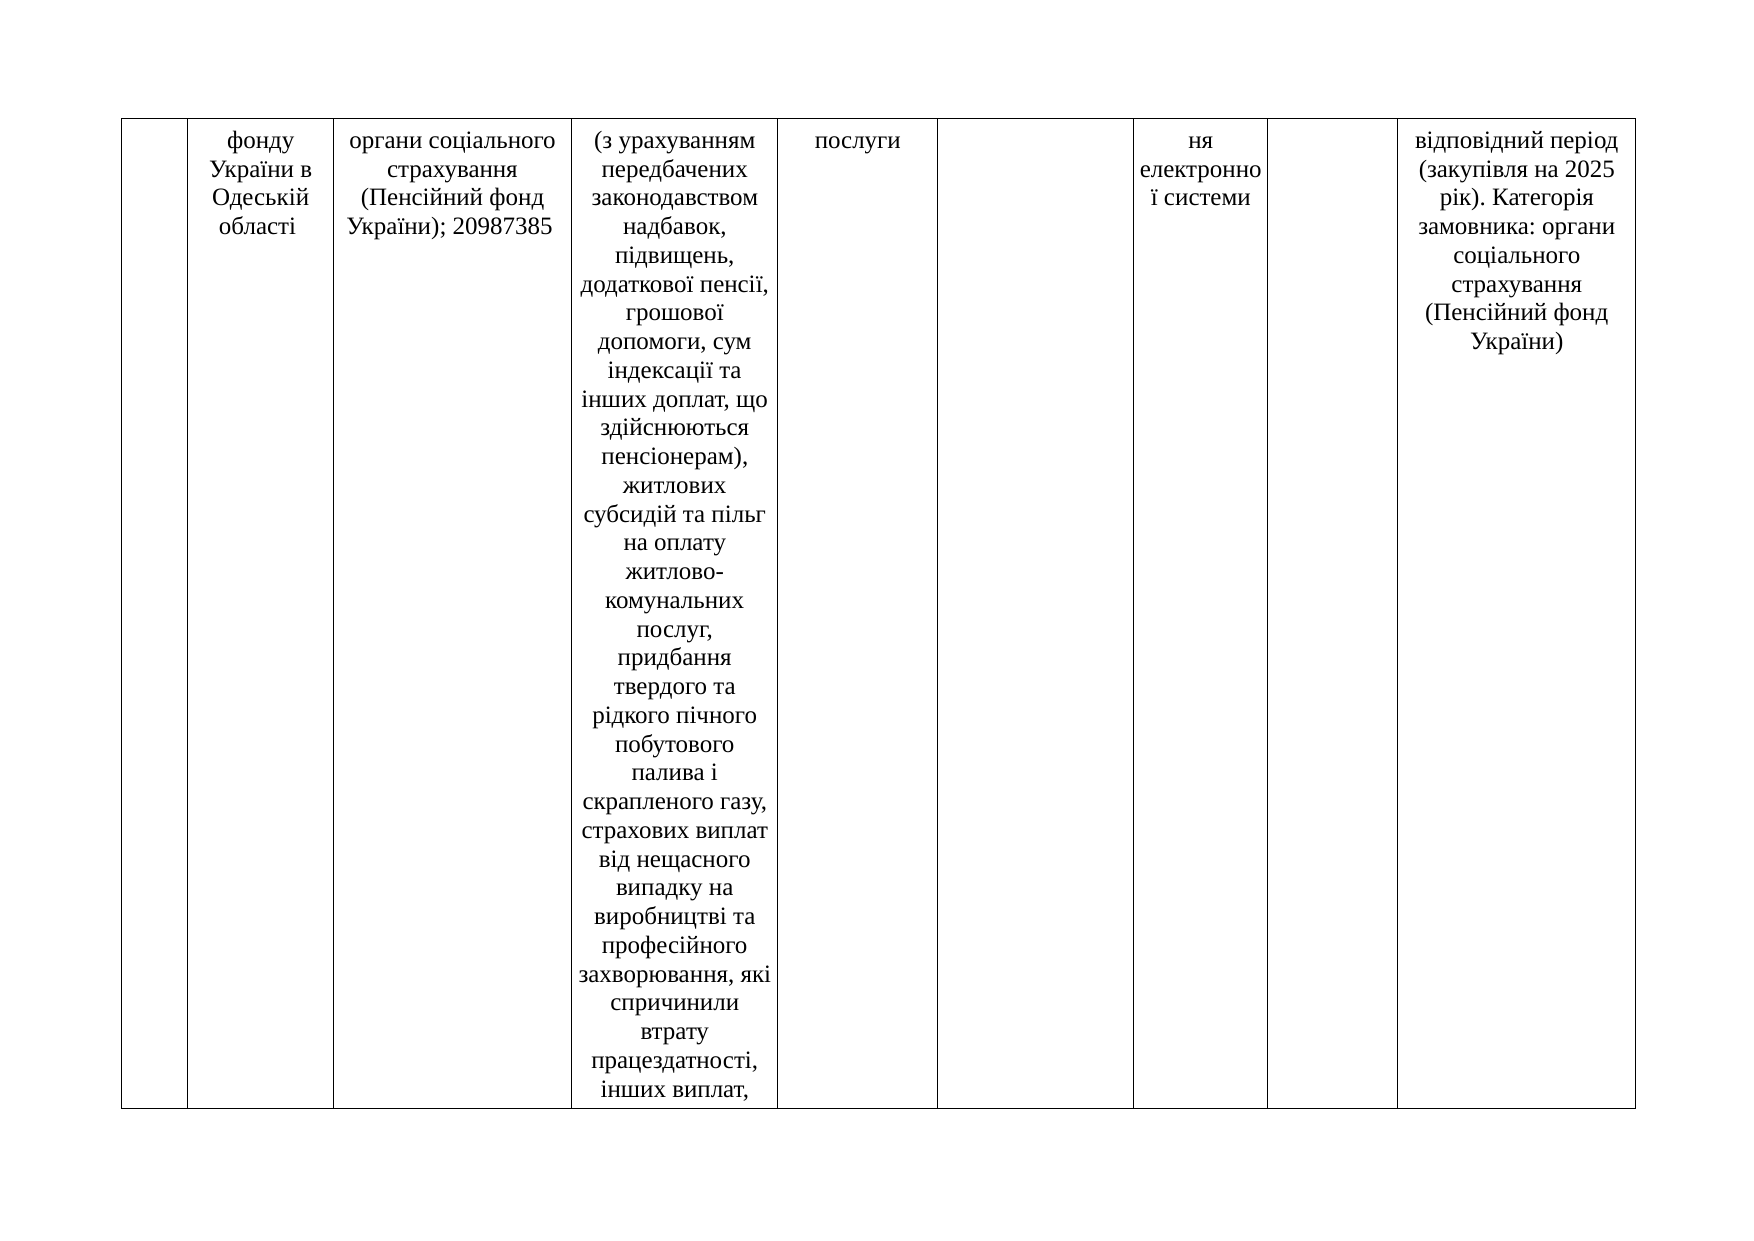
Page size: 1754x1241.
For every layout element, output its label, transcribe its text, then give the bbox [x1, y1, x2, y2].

table_cell фонду України в Одеській області [188, 119, 333, 1108]
table_cell ня електронної системи [1134, 119, 1267, 1108]
table_cell [1268, 119, 1397, 1108]
table_cell відповідний період (закупівля на 2025 рік). Категорія замовника: органи соціального страхування (Пенсійний фонд України) [1398, 119, 1635, 1108]
table_cell послуги [778, 119, 937, 1108]
table_cell [122, 119, 187, 1108]
table_cell [938, 119, 1133, 1108]
table_cell органи соціального страхування (Пенсійний фонд України); 20987385 [334, 119, 571, 1108]
table_cell (з урахуванням передбачених законодавством надбавок, підвищень, додаткової пенсії, грошової допомоги, сум індексації та інших доплат, що здійснюються пенсіонерам), житлових субсидій та пільг на оплату житлово-комунальних послуг, придбання твердого та рідкого пічного побутового палива і скрапленого газу, страхових виплат від нещасного випадку на виробництві та професійного захворювання, які спричинили втрату працездатності, інших виплат, [572, 119, 777, 1108]
